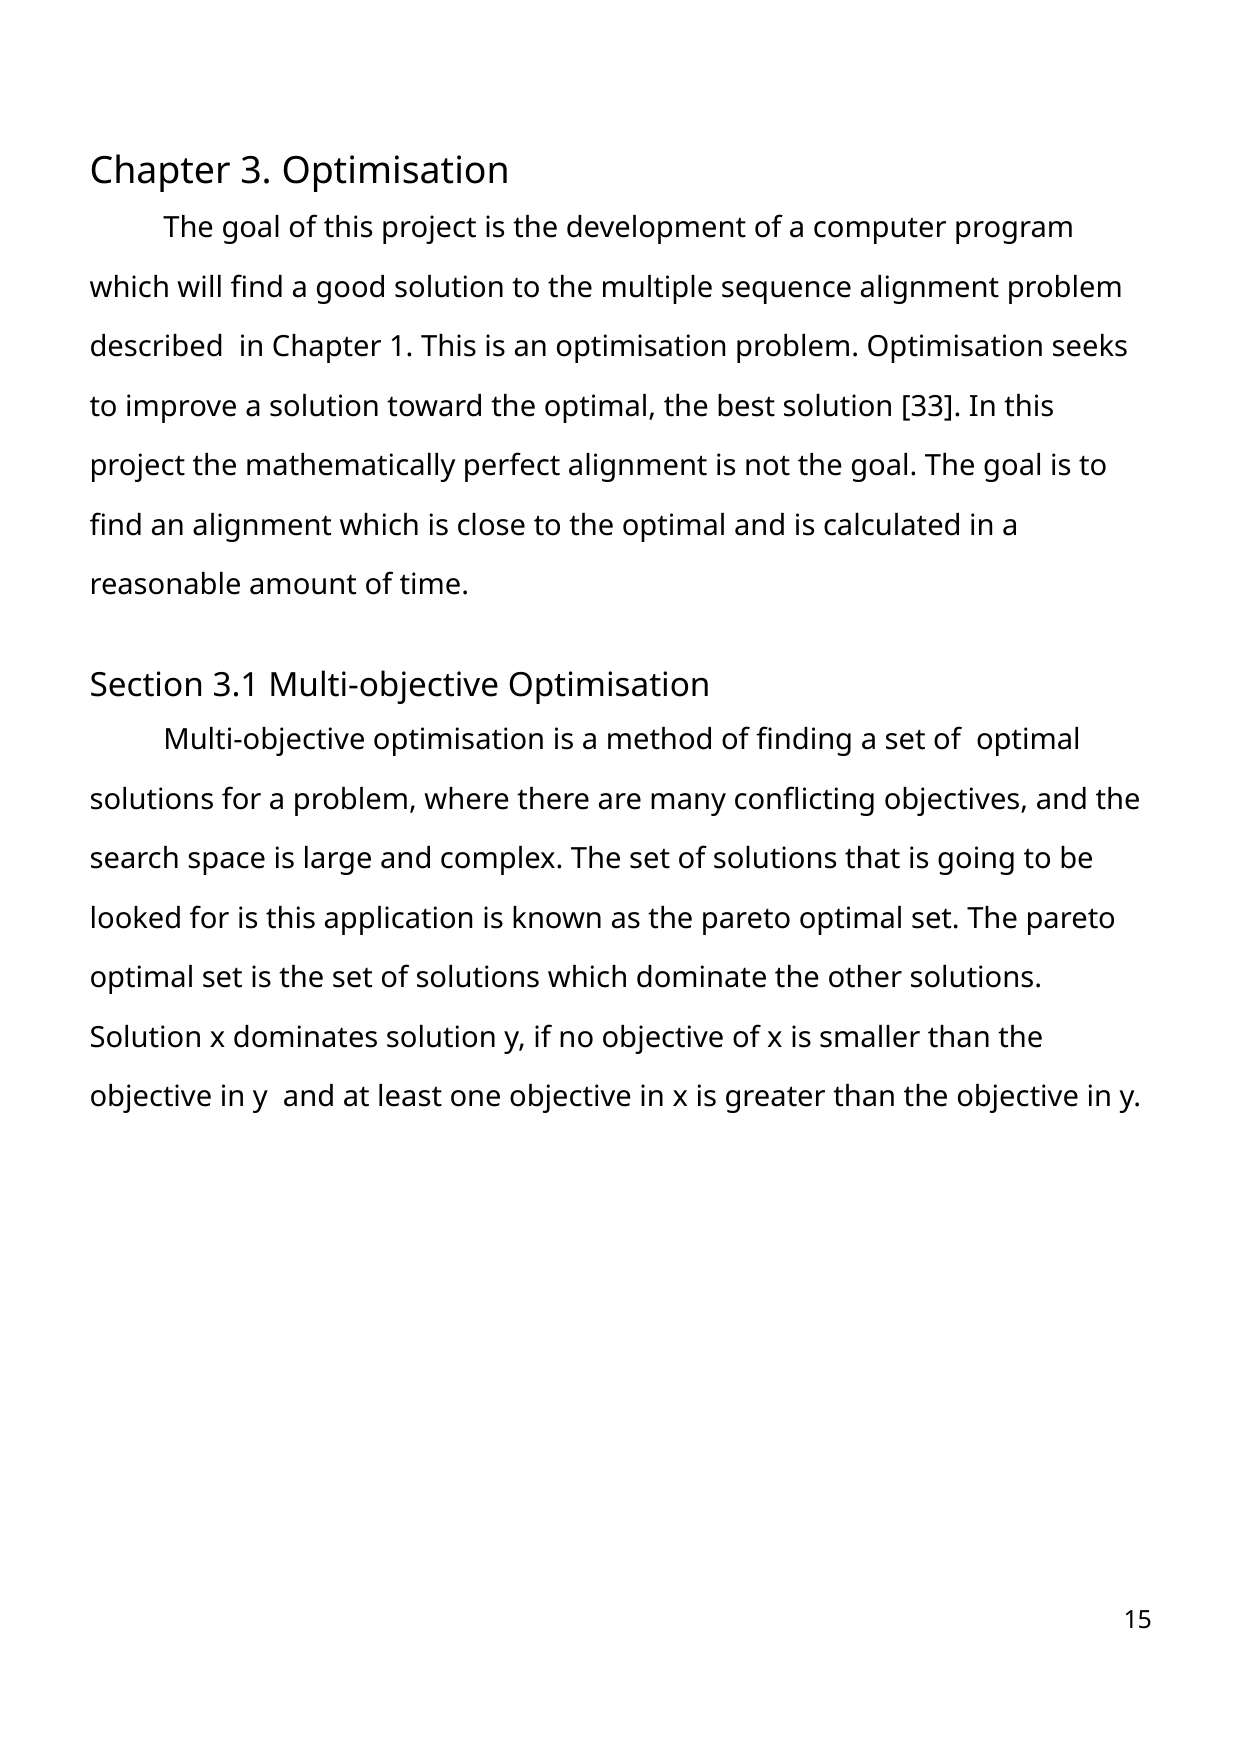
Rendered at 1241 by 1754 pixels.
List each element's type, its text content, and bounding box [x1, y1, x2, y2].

subtitle Section 3.1 Multi-objective Optimisation [89, 661, 1152, 706]
subtitle Chapter 3. Optimisation [89, 143, 1152, 194]
text Multi-objective optimisation is a method of finding a set of optimal solutions for a problem, where there are many conflicting objectives, and the search space is large and complex. The set of solutions that is going to be looked for is this application is known as the pareto optimal set. The pareto optimal set is the set of solutions which dominate the other solutions. Solution x dominates solution y, if no objective of x is smaller than the objective in y and at least one objective in x is greater than the objective in y. [89, 718, 1152, 1115]
text The goal of this project is the development of a computer program which will find a good solution to the multiple sequence alignment problem described in Chapter 1. This is an optimisation problem. Optimisation seeks to improve a solution toward the optimal, the best solution [33]. In this project the mathematically perfect alignment is not the goal. The goal is to find an alignment which is close to the optimal and is calculated in a reasonable amount of time. [89, 207, 1152, 603]
